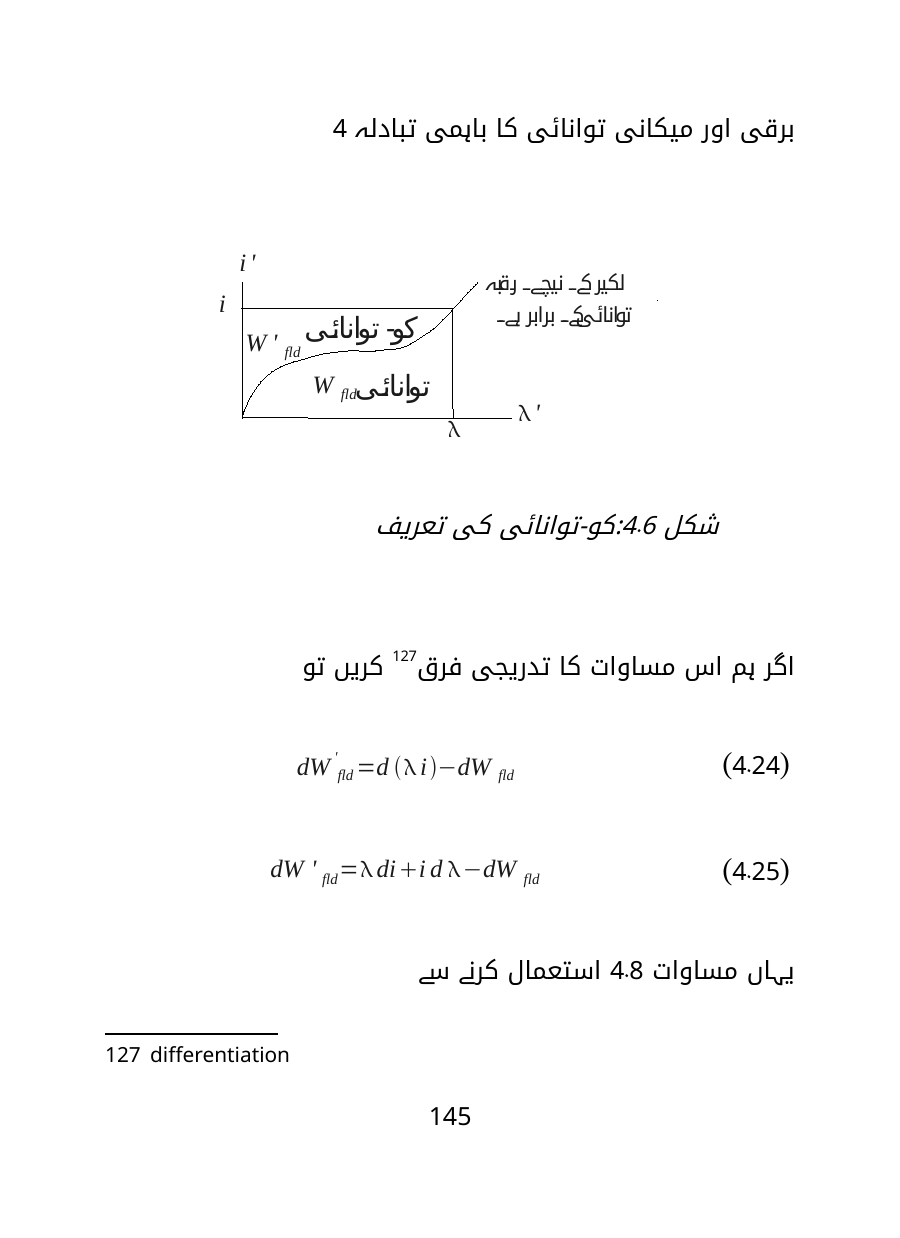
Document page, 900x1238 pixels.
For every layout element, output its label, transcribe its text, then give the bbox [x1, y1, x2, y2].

table_header (4.24) [698, 737, 795, 808]
text شکل 4.6:کو-توانائی کی تعریف [182, 195, 718, 550]
table_header (4.25) [696, 842, 795, 913]
text اگر ہم اس مساوات کا تدریجی فرق کریں تو [105, 643, 795, 690]
text differentiation [105, 1040, 795, 1068]
table_header [105, 842, 696, 913]
text یہاں مساوات 4.8 استعمال کرنے سے [105, 948, 795, 995]
table_header [105, 737, 698, 808]
